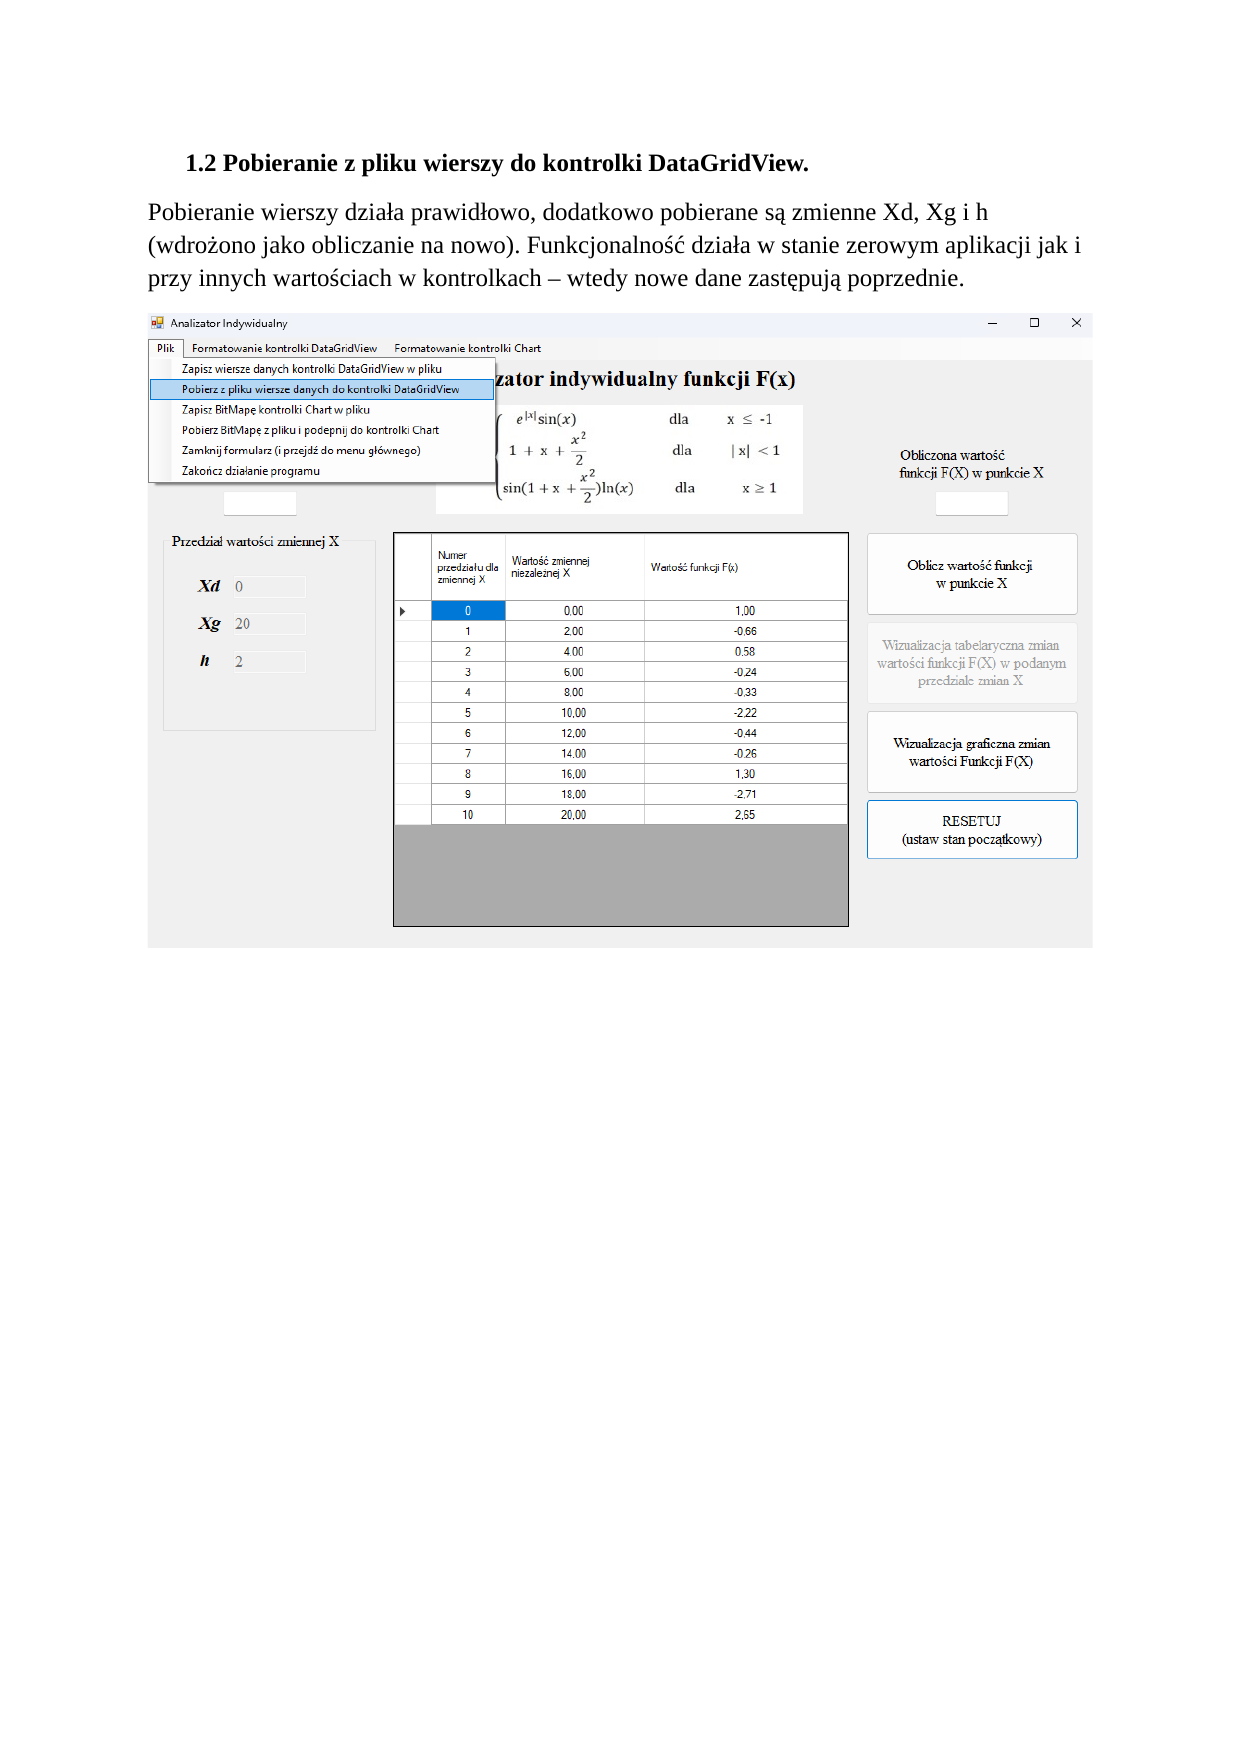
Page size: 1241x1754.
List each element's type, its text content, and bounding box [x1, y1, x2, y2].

text Pobieranie wierszy działa prawidłowo, dodatkowo pobierane są zmienne Xd, Xg i h (wdrożono jako obliczanie na nowo). Funkcjonalność działa w stanie zerowym aplikacji jak i przy innych wartościach w kontrolkach – wtedy nowe dane zastępują poprzednie. [148, 197, 1093, 292]
list Pobieranie z pliku wierszy do kontrolki DataGridView. [185, 148, 1093, 176]
